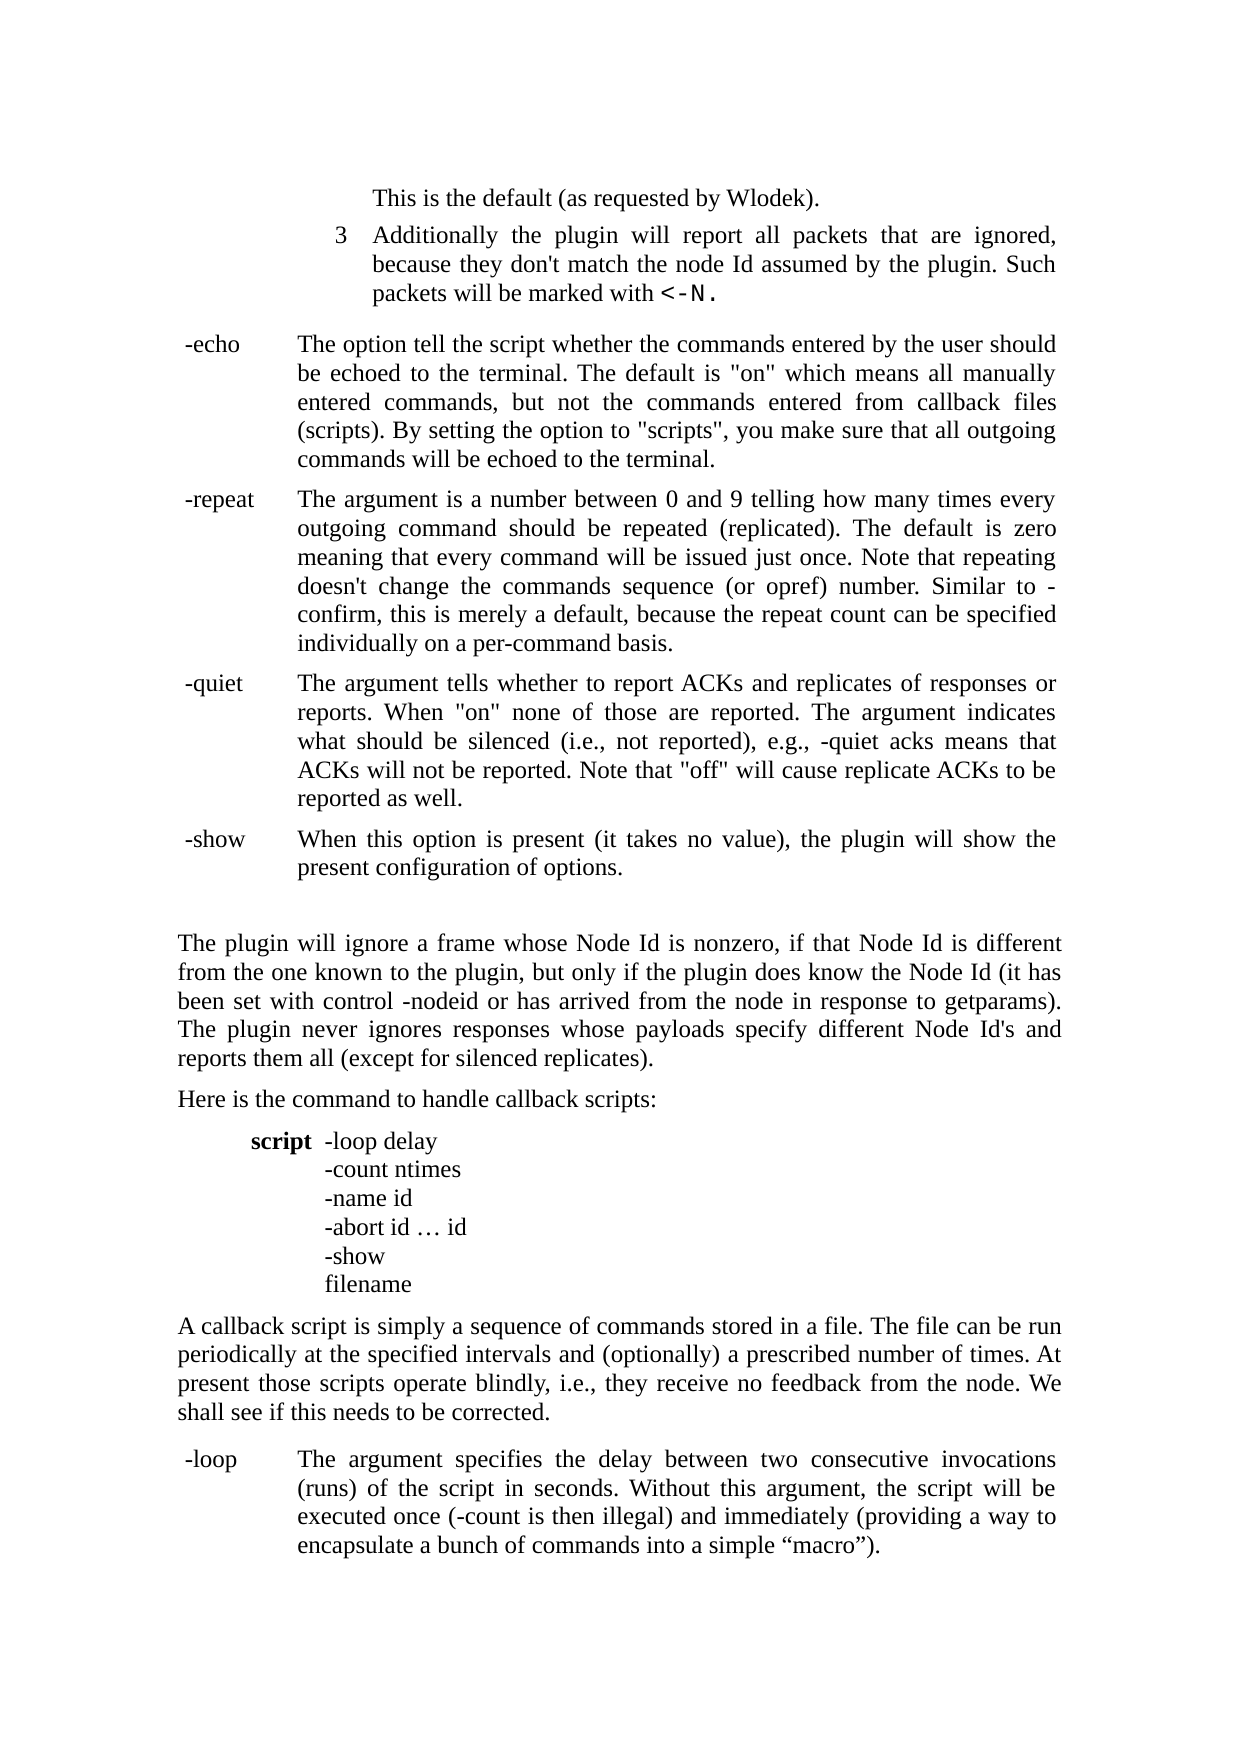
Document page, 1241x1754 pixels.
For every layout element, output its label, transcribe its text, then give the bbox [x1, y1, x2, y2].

table_cell -show [179, 818, 291, 887]
table_cell -echo [179, 324, 291, 479]
table_cell -quiet [179, 663, 291, 818]
table_cell [179, 177, 291, 324]
text The plugin will ignore a frame whose Node Id is nonzero, if that Node Id is different from the one known to the plugin, but only if the plugin does know the Node Id (it has been set with control -nodeid or has arrived from the node in response to getparams). The plugin never ignores responses whose payloads specify different Node Id's and reports them all (except for silenced replicates). [177, 928, 1063, 1072]
text -show [177, 1241, 1063, 1269]
table_cell When this option is present (it takes no value), the plugin will show the present configuration of options. [291, 818, 1063, 887]
text -count ntimes [177, 1154, 1063, 1183]
table_cell The argument tells whether to report ACKs and replicates of responses or reports. When "on" none of those are reported. The argument indicates what should be silenced (i.e., not reported), e.g., -quiet acks means that ACKs will not be reported. Note that "off" will cause replicate ACKs to be reported as well. [291, 663, 1063, 818]
text filename [177, 1269, 1063, 1298]
table_cell The option tell the script whether the commands entered by the user should be echoed to the terminal. The default is "on" which means all manually entered commands, but not the commands entered from callback files (scripts). By setting the option to "scripts", you make sure that all outgoing commands will be echoed to the terminal. [291, 324, 1063, 479]
table_cell -repeat [179, 479, 291, 663]
text Here is the command to handle callback scripts: [177, 1084, 1063, 1113]
text script -loop delay [177, 1126, 1063, 1154]
text -abort id … id [177, 1212, 1063, 1241]
text -name id [177, 1183, 1063, 1212]
table_cell This is the default (as requested by Wlodek). Additionally the plugin will report all packets that are ignored, because they don't match the node Id assumed by the plugin. Such packets will be marked with <-N. [291, 177, 1063, 324]
text A callback script is simply a sequence of commands stored in a file. The file can be run periodically at the specified intervals and (optionally) a prescribed number of times. At present those scripts operate blindly, i.e., they receive no feedback from the node. We shall see if this needs to be corrected. [177, 1311, 1063, 1426]
table_header -loop [179, 1438, 291, 1565]
table_header The argument specifies the delay between two consecutive invocations (runs) of the script in seconds. Without this argument, the script will be executed once (-count is then illegal) and immediately (providing a way to encapsulate a bunch of commands into a simple “macro”). [291, 1438, 1063, 1565]
table_cell The argument is a number between 0 and 9 telling how many times every outgoing command should be repeated (replicated). The default is zero meaning that every command will be issued just once. Note that repeating doesn't change the commands sequence (or opref) number. Similar to -confirm, this is merely a default, because the repeat count can be specified individually on a per-command basis. [291, 479, 1063, 663]
